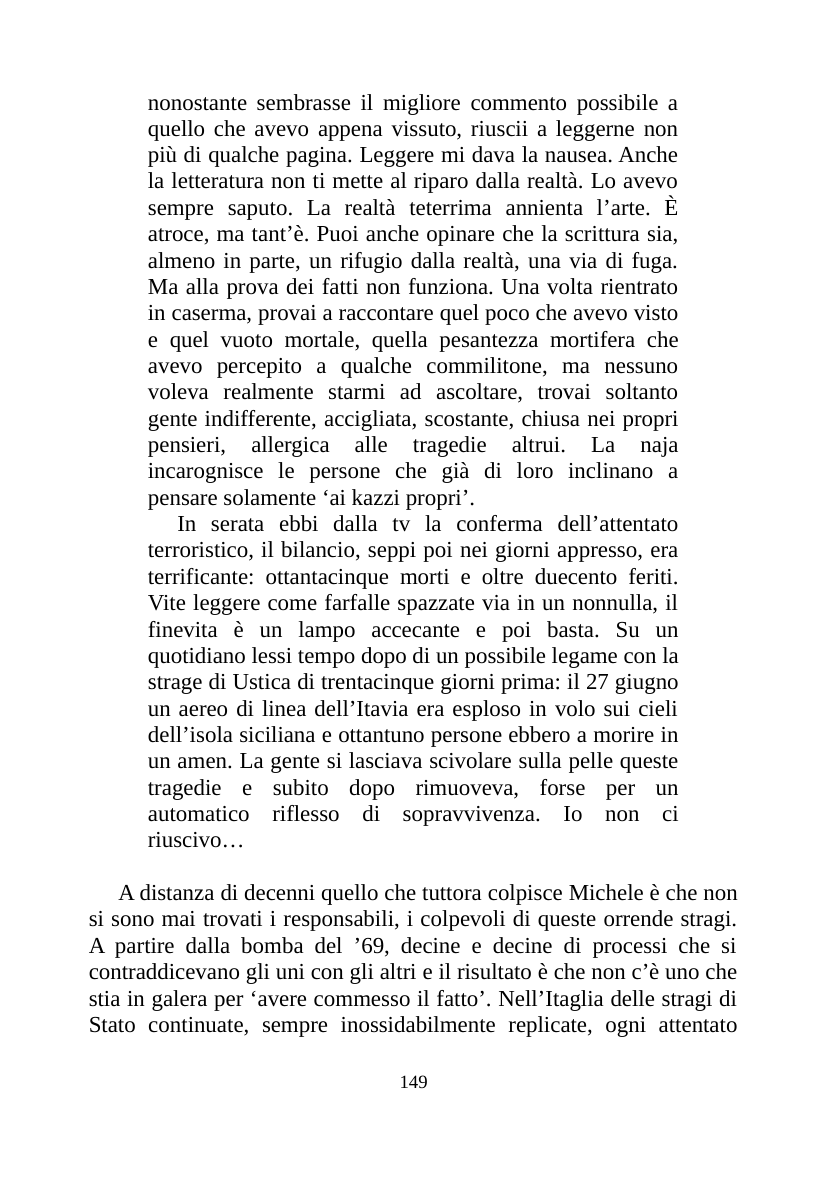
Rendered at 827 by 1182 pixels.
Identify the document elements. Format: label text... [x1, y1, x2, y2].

text A distanza di decenni quello che tuttora colpisce Michele è che non si sono mai trovati i responsabili, i colpevoli di queste orrende stragi. A partire dalla bomba del ’69, decine e decine di processi che si contraddicevano gli uni con gli altri e il risultato è che non c’è uno che stia in galera per ‘avere commesso il fatto’. Nell’Itaglia delle stragi di Stato continuate, sempre inossidabilmente replicate, ogni attentato [88, 879, 738, 1037]
text nonostante sembrasse il migliore commento possibile a quello che avevo appena vissuto, riuscii a leggerne non più di qualche pagina. Leggere mi dava la nausea. Anche la letteratura non ti mette al riparo dalla realtà. Lo avevo sempre saputo. La realtà teterrima annienta l’arte. È atroce, ma tant’è. Puoi anche opinare che la scrittura sia, almeno in parte, un rifugio dalla realtà, una via di fuga. Ma alla prova dei fatti non funziona. Una volta rientrato in caserma, provai a raccontare quel poco che avevo visto e quel vuoto mortale, quella pesantezza mortifera che avevo percepito a qualche commilitone, ma nessuno voleva realmente starmi ad ascoltare, trovai soltanto gente indifferente, accigliata, scostante, chiusa nei propri pensieri, allergica alle tragedie altrui. La naja incarognisce le persone che già di loro inclinano a pensare solamente ‘ai kazzi propri’. [148, 88, 679, 510]
text In serata ebbi dalla tv la conferma dell’attentato terroristico, il bilancio, seppi poi nei giorni appresso, era terrificante: ottantacinque morti e oltre duecento feriti. Vite leggere come farfalle spazzate via in un nonnulla, il finevita è un lampo accecante e poi basta. Su un quotidiano lessi tempo dopo di un possibile legame con la strage di Ustica di trentacinque giorni prima: il 27 giugno un aereo di linea dell’Itavia era esploso in volo sui cieli dell’isola siciliana e ottantuno persone ebbero a morire in un amen. La gente si lasciava scivolare sulla pelle queste tragedie e subito dopo rimuoveva, forse per un automatico riflesso di sopravvivenza. Io non ci riuscivo… [148, 510, 679, 853]
